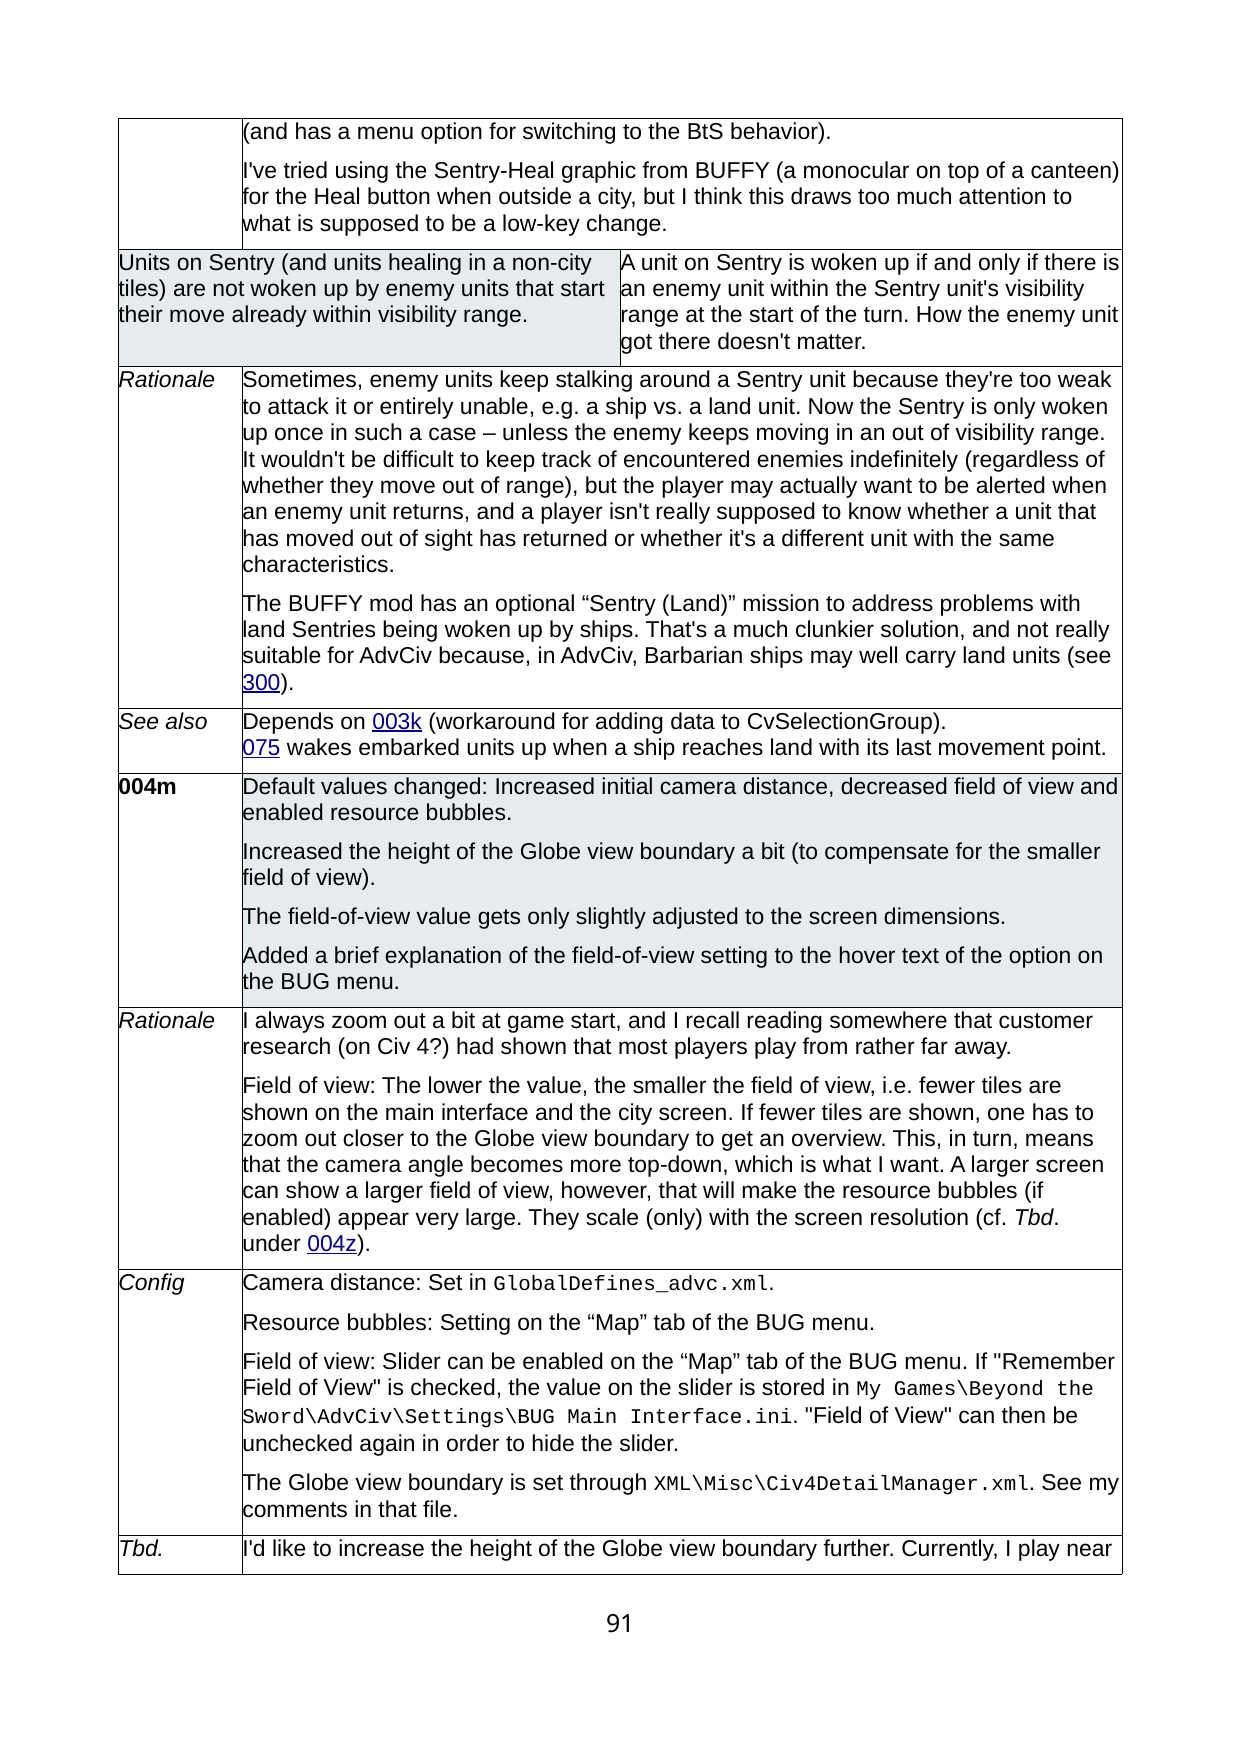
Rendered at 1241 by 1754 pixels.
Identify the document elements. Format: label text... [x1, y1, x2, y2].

table_cell Tbd. [119, 1536, 242, 1574]
table_cell 004m [119, 774, 242, 1007]
table_cell See also [119, 709, 242, 773]
table_cell Rationale [119, 1008, 242, 1269]
table_cell (and has a menu option for switching to the BtS behavior). I've tried using the Sentry-Heal graphic from BUFFY (a monocular on top of a canteen) for the Heal button when outside a city, but I think this draws too much attention to what is supposed to be a low-key change. [243, 119, 1122, 248]
table_cell I'd like to increase the height of the Globe view boundary further. Currently, I play near [243, 1536, 1122, 1574]
table_cell Rationale [119, 367, 242, 707]
table_cell Units on Sentry (and units healing in a non-city tiles) are not woken up by enemy units that start their move already within visibility range. [119, 250, 620, 366]
table_cell Depends on 003k (workaround for adding data to CvSelectionGroup). 075 wakes embarked units up when a ship reaches land with its last movement point. [243, 709, 1122, 773]
table_cell I always zoom out a bit at game start, and I recall reading somewhere that customer research (on Civ 4?) had shown that most players play from rather far away. Field of view: The lower the value, the smaller the field of view, i.e. fewer tiles are shown on the main interface and the city screen. If fewer tiles are shown, one has to zoom out closer to the Globe view boundary to get an overview. This, in turn, means that the camera angle becomes more top-down, which is what I want. A larger screen can show a larger field of view, however, that will make the resource bubbles (if enabled) appear very large. They scale (only) with the screen resolution (cf. Tbd. under 004z). [243, 1008, 1122, 1269]
table_cell Default values changed: Increased initial camera distance, decreased field of view and enabled resource bubbles. Increased the height of the Globe view boundary a bit (to compensate for the smaller field of view). The field-of-view value gets only slightly adjusted to the screen dimensions. Added a brief explanation of the field-of-view setting to the hover text of the option on the BUG menu. [243, 774, 1122, 1007]
table_cell Sometimes, enemy units keep stalking around a Sentry unit because they're too weak to attack it or entirely unable, e.g. a ship vs. a land unit. Now the Sentry is only woken up once in such a case – unless the enemy keeps moving in an out of visibility range. It wouldn't be difficult to keep track of encountered enemies indefinitely (regardless of whether they move out of range), but the player may actually want to be alerted when an enemy unit returns, and a player isn't really supposed to know whether a unit that has moved out of sight has returned or whether it's a different unit with the same characteristics. The BUFFY mod has an optional “Sentry (Land)” mission to address problems with land Sentries being woken up by ships. That's a much clunkier solution, and not really suitable for AdvCiv because, in AdvCiv, Barbarian ships may well carry land units (see 300). [243, 367, 1122, 707]
table_cell [119, 119, 242, 248]
table_cell Camera distance: Set in GlobalDefines_advc.xml. Resource bubbles: Setting on the “Map” tab of the BUG menu. Field of view: Slider can be enabled on the “Map” tab of the BUG menu. If "Remember Field of View" is checked, the value on the slider is stored in My Games\Beyond the Sword\AdvCiv\Settings\BUG Main Interface.ini. "Field of View" can then be unchecked again in order to hide the slider. The Globe view boundary is set through XML\Misc\Civ4DetailManager.xml. See my comments in that file. [243, 1270, 1122, 1535]
table_cell Config [119, 1270, 242, 1535]
table_cell A unit on Sentry is woken up if and only if there is an enemy unit within the Sentry unit's visibility range at the start of the turn. How the enemy unit got there doesn't matter. [621, 250, 1122, 366]
